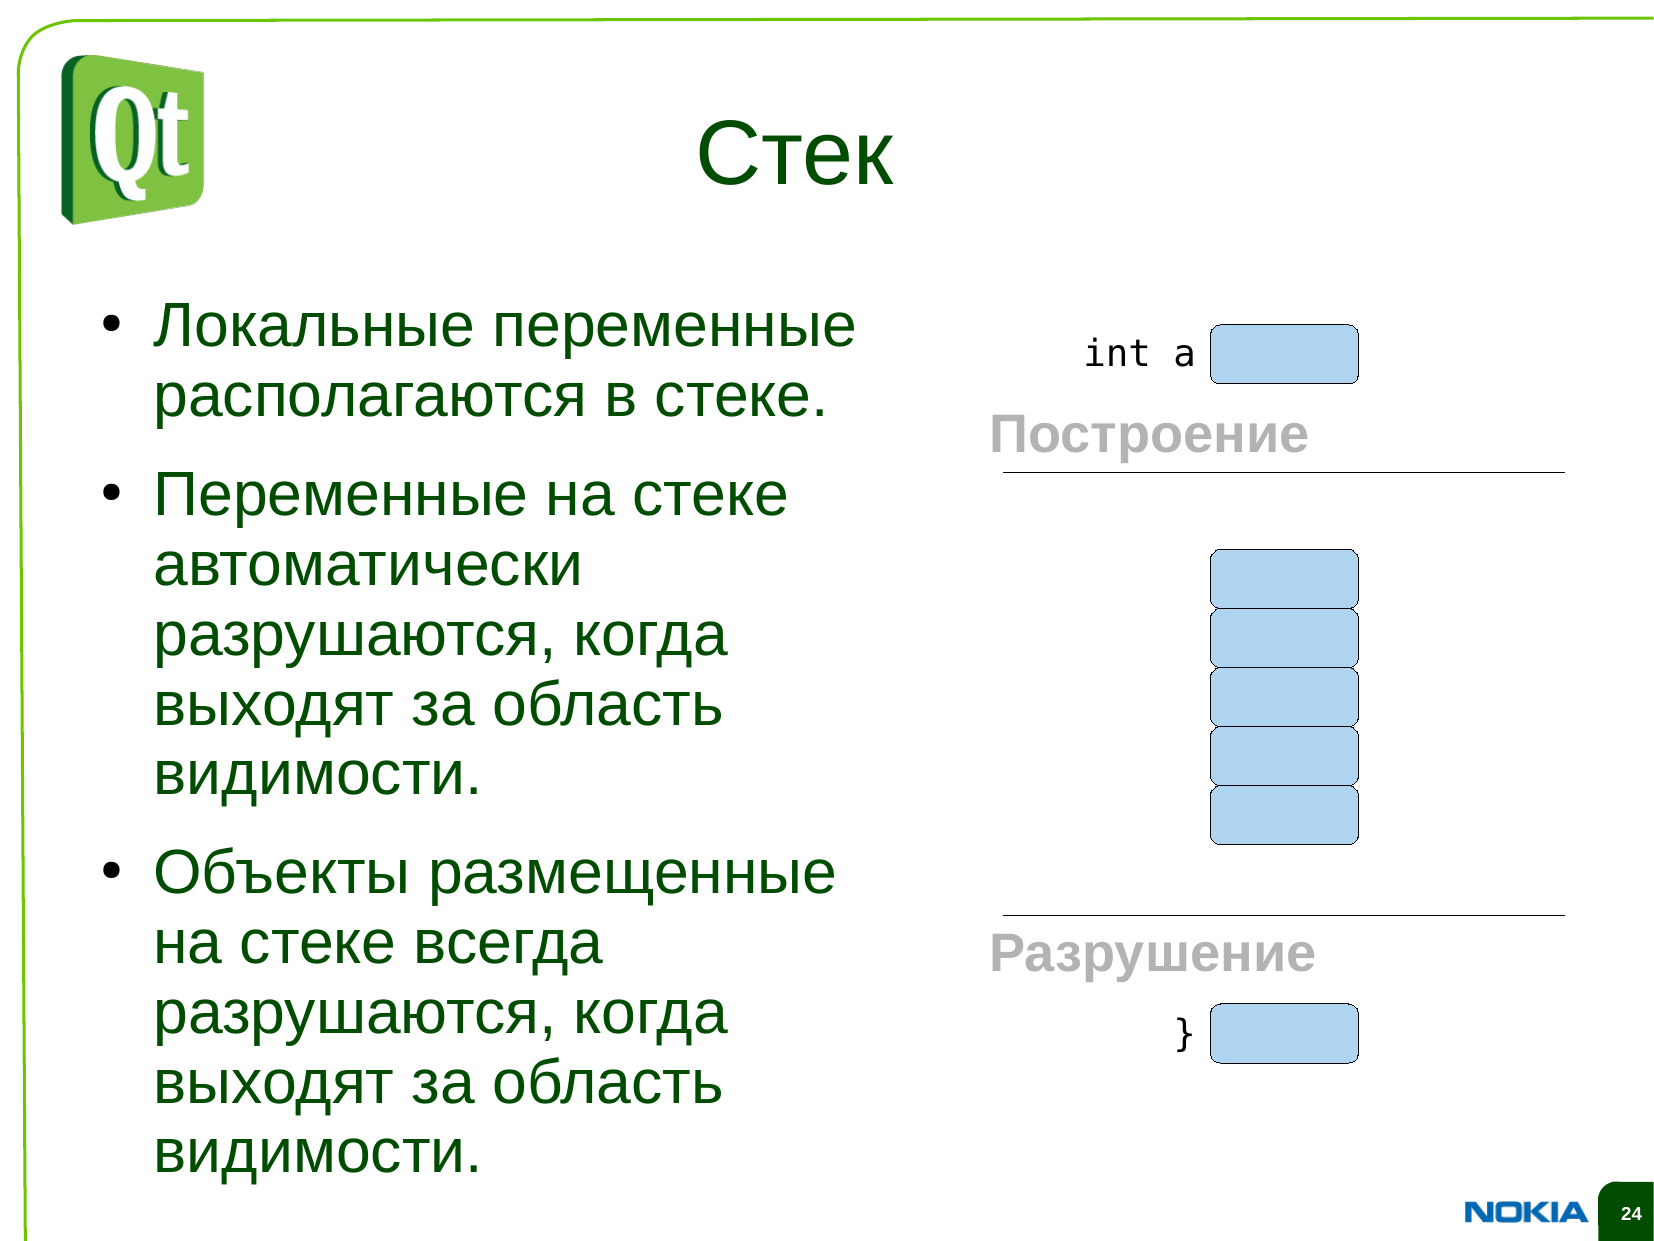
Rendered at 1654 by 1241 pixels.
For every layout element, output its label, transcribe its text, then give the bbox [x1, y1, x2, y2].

text_box int a [1068, 324, 1211, 384]
text_box } [1158, 1004, 1211, 1063]
list Локальные переменные располагаются в стеке. Переменные на стеке автоматически разрушаются, когда выходят за область видимости. Объекты размещенные на стеке всегда разрушаются, когда выходят за область видимости. [82, 290, 916, 1187]
picture [1465, 1201, 1589, 1223]
text_box Разрушение [974, 915, 1333, 991]
text_box [1210, 549, 1359, 845]
title Стек [257, 49, 1333, 257]
text_box [1211, 1003, 1359, 1064]
text_box Построение [974, 395, 1326, 471]
text_box [1211, 324, 1359, 384]
picture [61, 55, 204, 225]
